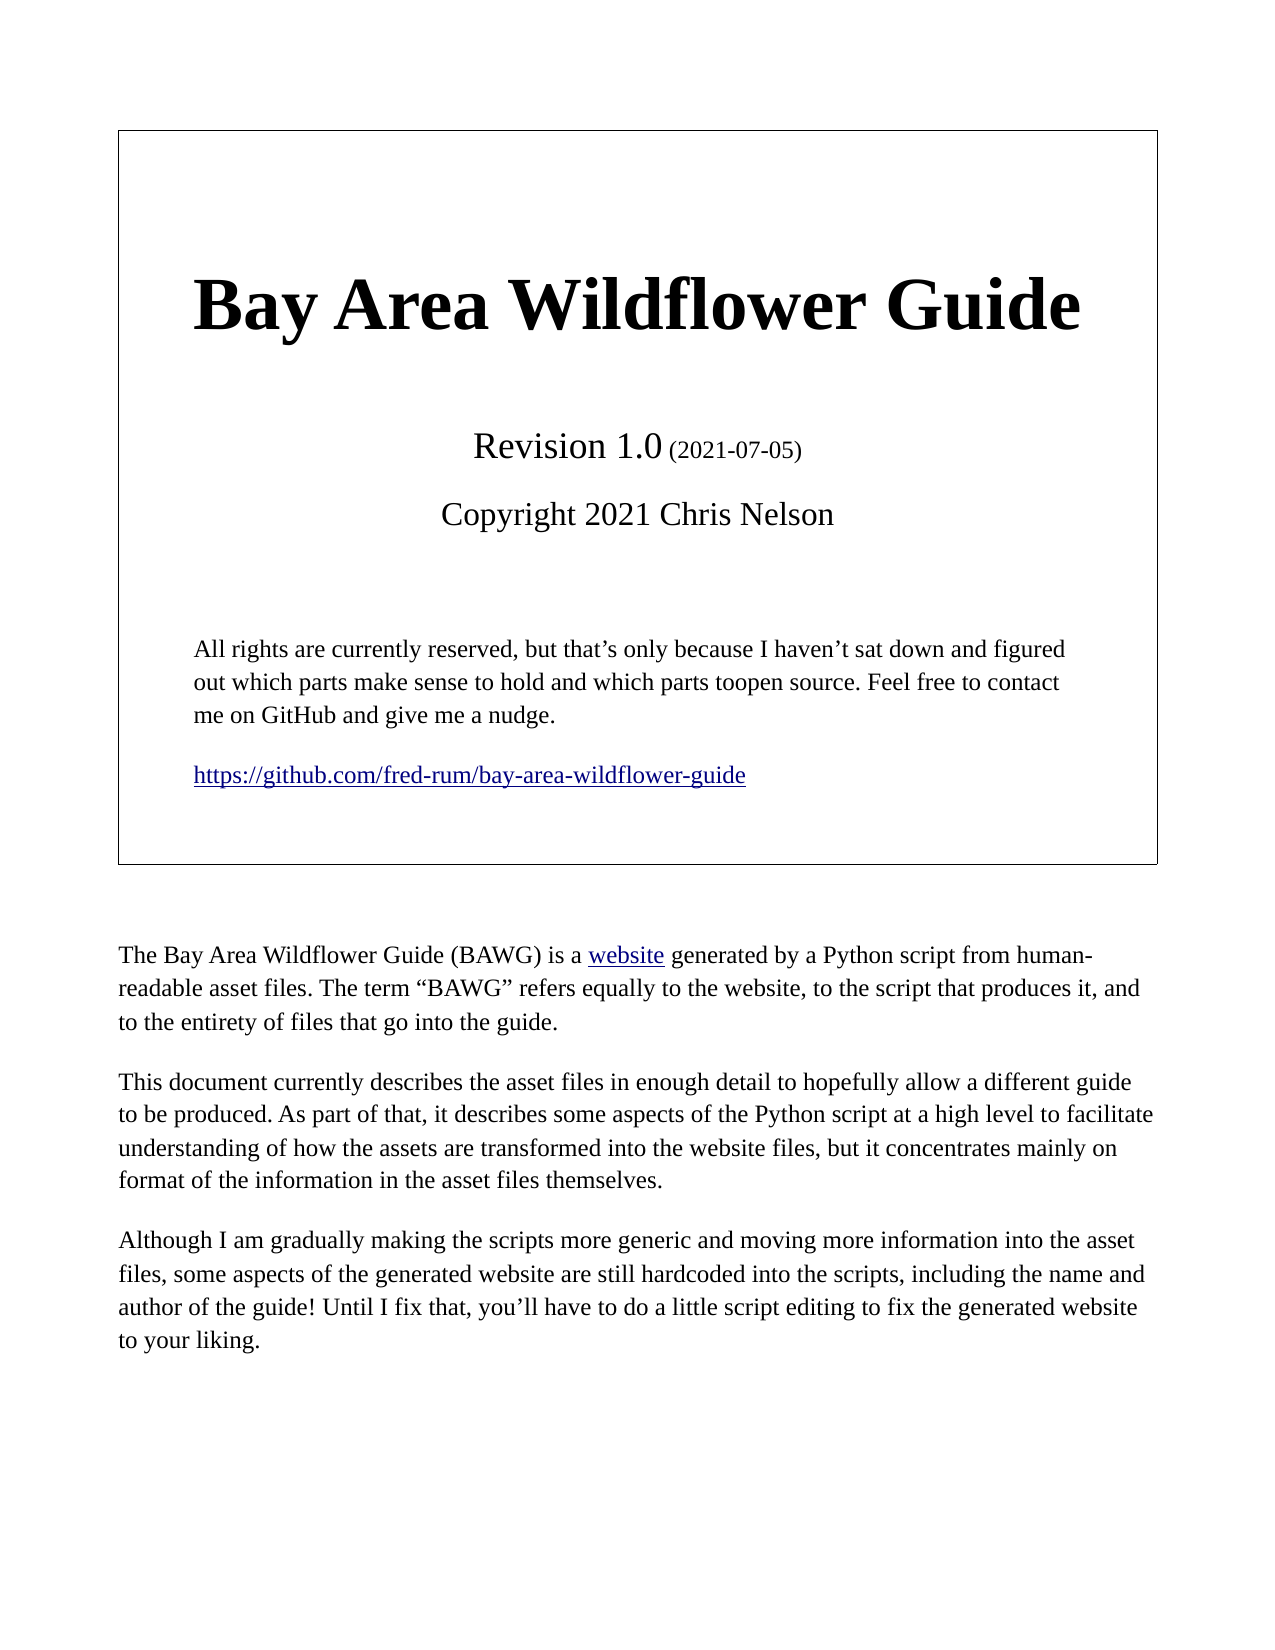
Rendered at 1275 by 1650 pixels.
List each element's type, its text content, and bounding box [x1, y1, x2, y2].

text Although I am gradually making the scripts more generic and moving more information into the asset files, some aspects of the generated website are still hardcoded into the scripts, including the name and author of the guide! Until I fix that, you’ll have to do a little script editing to fix the generated website to your liking. [118, 1226, 1157, 1353]
title Bay Area Wildflower Guide [193, 259, 1082, 345]
text Copyright 2021 Chris Nelson [193, 494, 1082, 532]
text The Bay Area Wildflower Guide (BAWG) is a website generated by a Python script from human-readable asset files. The term “BAWG” refers equally to the website, to the script that produces it, and to the entirety of files that go into the guide. [118, 941, 1157, 1035]
subtitle Revision 1.0 (2021-07-05) [193, 423, 1082, 467]
text All rights are currently reserved, but that’s only because I haven’t sat down and figured out which parts make sense to hold and which parts toopen source. Feel free to contact me on GitHub and give me a nudge. [193, 634, 1082, 729]
text https://github.com/fred-rum/bay-area-wildflower-guide [193, 761, 1082, 789]
text This document currently describes the asset files in enough detail to hopefully allow a different guide to be produced. As part of that, it describes some aspects of the Python script at a high level to facilitate understanding of how the assets are transformed into the website files, but it concentrates mainly on format of the information in the asset files themselves. [118, 1067, 1157, 1194]
